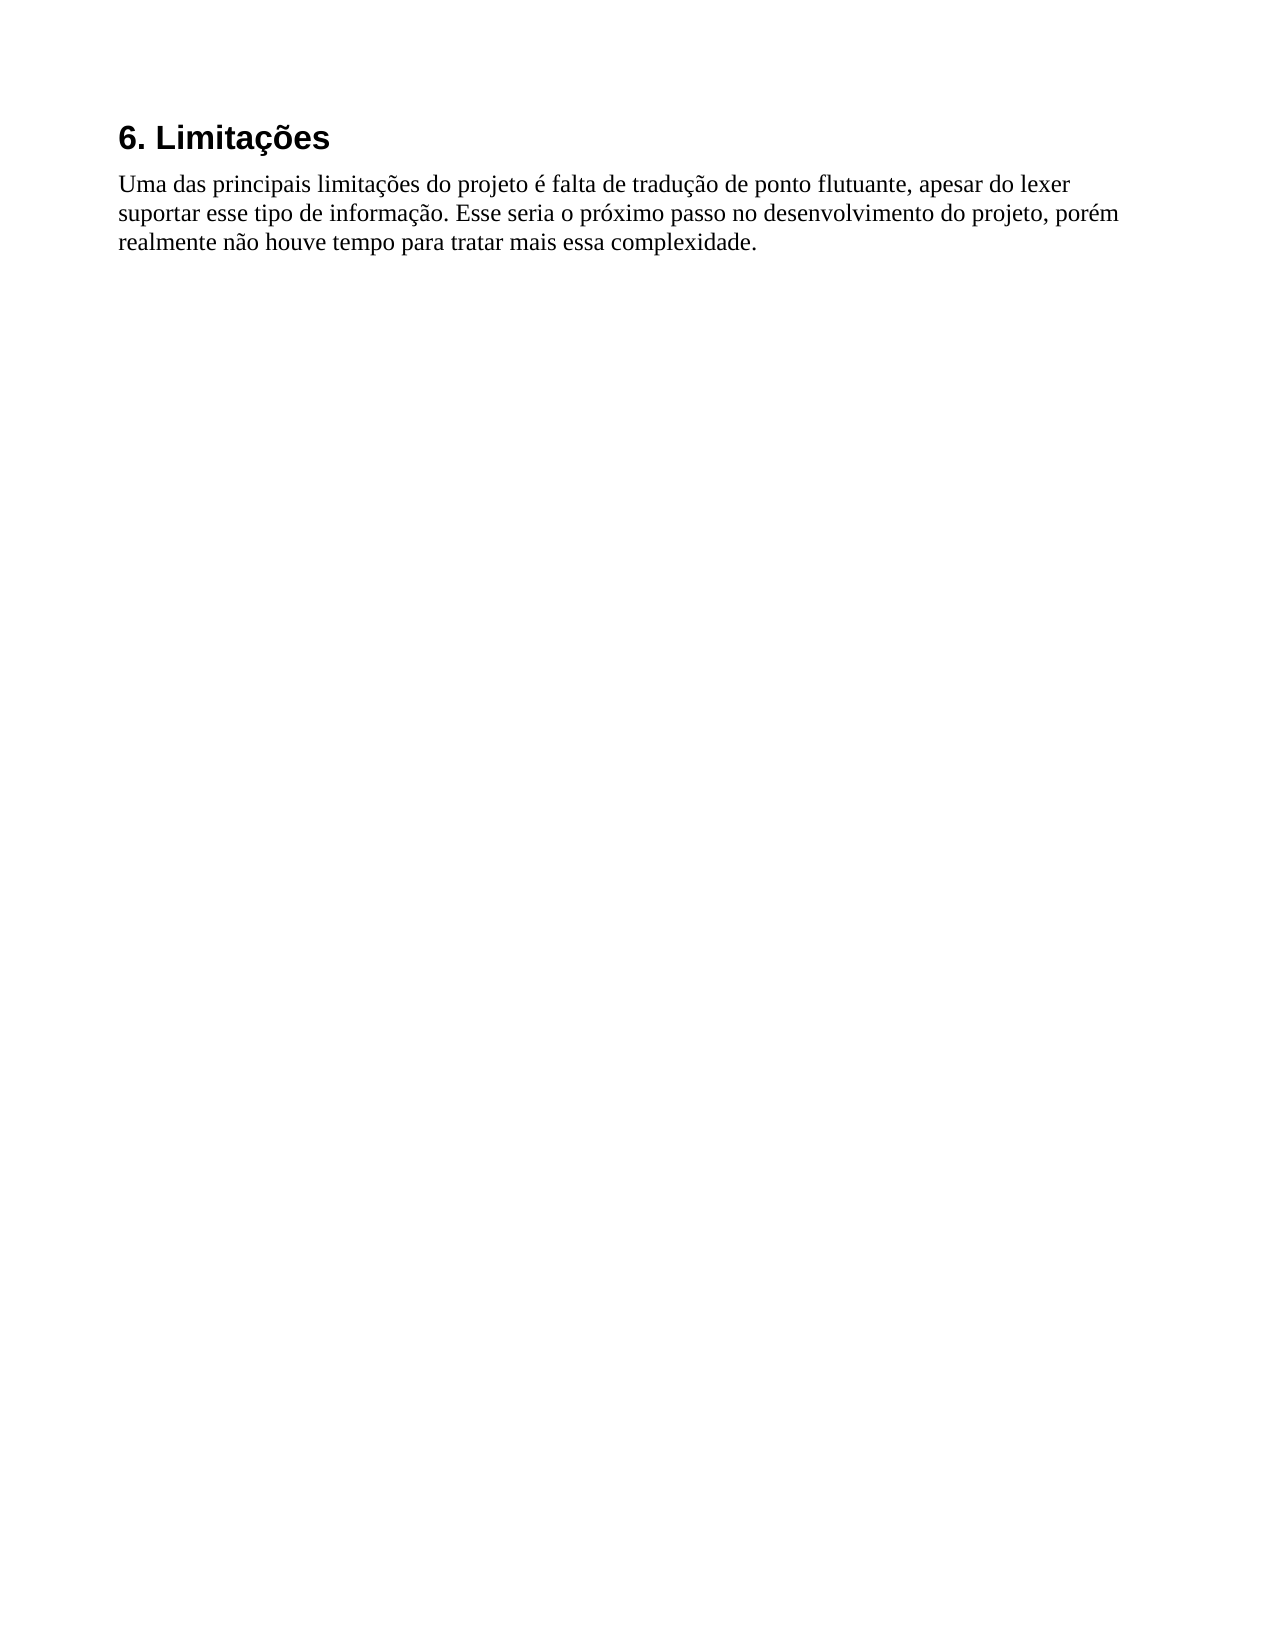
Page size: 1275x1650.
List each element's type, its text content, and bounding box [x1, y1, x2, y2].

subtitle 6. Limitações [118, 118, 1157, 157]
text Uma das principais limitações do projeto é falta de tradução de ponto flutuante, apesar do lexer suportar esse tipo de informação. Esse seria o próximo passo no desenvolvimento do projeto, porém realmente não houve tempo para tratar mais essa complexidade. [118, 169, 1157, 256]
